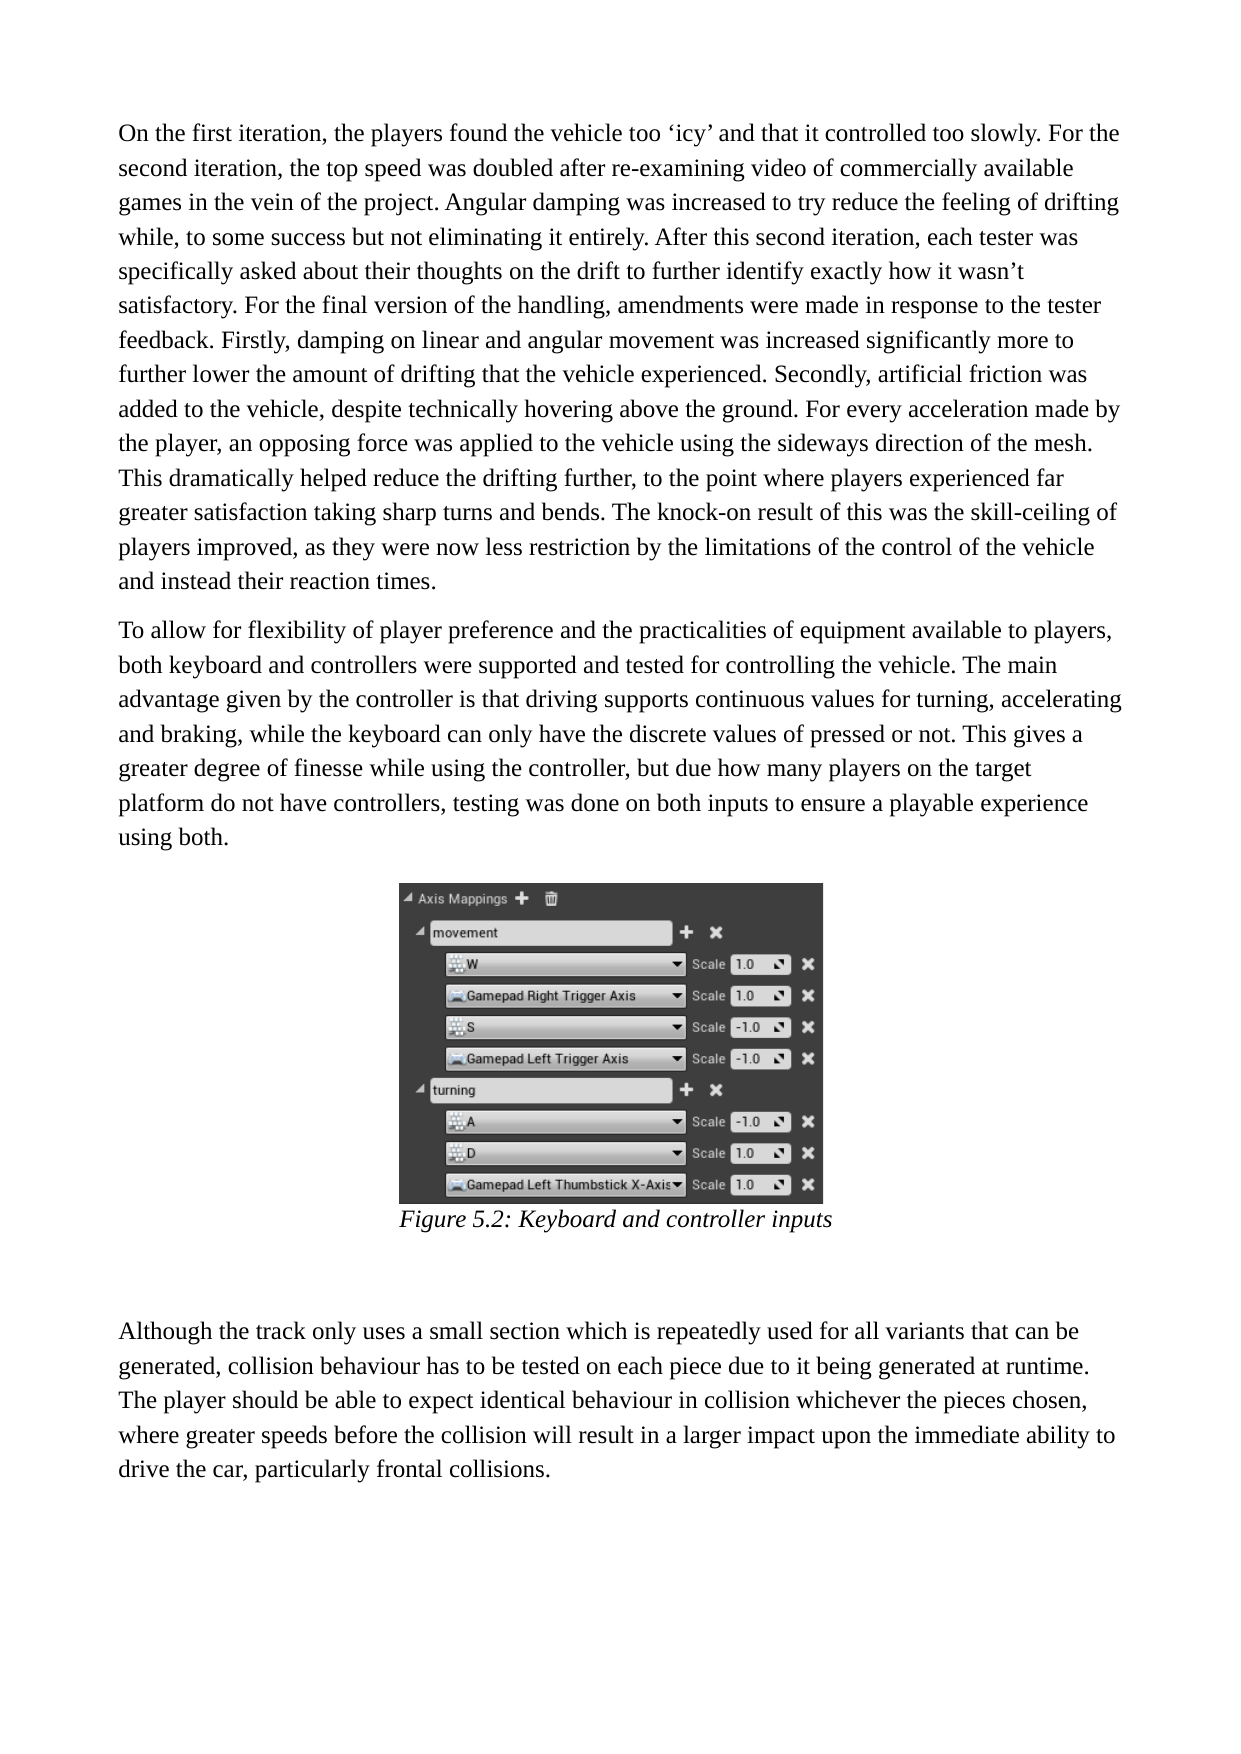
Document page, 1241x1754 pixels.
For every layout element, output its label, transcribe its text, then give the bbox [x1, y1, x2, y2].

text Although the track only uses a small section which is repeatedly used for all variants that can be generated, collision behaviour has to be tested on each piece due to it being generated at runtime. The player should be able to expect identical behaviour in collision whichever the pieces chosen, where greater speeds before the collision will result in a larger impact upon the immediate ability to drive the car, particularly frontal collisions. [118, 1316, 1122, 1483]
picture [399, 883, 824, 1204]
text On the first iteration, the players found the vehicle too ‘icy’ and that it controlled too slowly. For the second iteration, the top speed was doubled after re-examining video of commercially available games in the vein of the project. Angular damping was increased to try reduce the feeling of drifting while, to some success but not eliminating it entirely. After this second iteration, each tester was specifically asked about their thoughts on the drift to further identify exactly how it wasn’t satisfactory. For the final version of the handling, amendments were made in response to the tester feedback. Firstly, damping on linear and angular movement was increased significantly more to further lower the amount of drifting that the vehicle experienced. Secondly, artificial friction was added to the vehicle, despite technically hovering above the ground. For every acceleration made by the player, an opposing force was applied to the vehicle using the sideways direction of the mesh. This dramatically helped reduce the drifting further, to the point where players experienced far greater satisfaction taking sharp turns and bends. The knock-on result of this was the skill-ceiling of players improved, as they were now less restriction by the limitations of the control of the vehicle and instead their reaction times. [118, 118, 1122, 595]
text To allow for flexibility of player preference and the practicalities of equipment available to players, both keyboard and controllers were supported and tested for controlling the vehicle. The main advantage given by the controller is that driving supports continuous values for turning, accelerating and braking, while the keyboard can only have the discrete values of pressed or not. This gives a greater degree of finesse while using the controller, but due how many players on the target platform do not have controllers, testing was done on both inputs to ensure a playable experience using both. [118, 615, 1122, 851]
text Figure 5.2: Keyboard and controller inputs [399, 884, 841, 1233]
